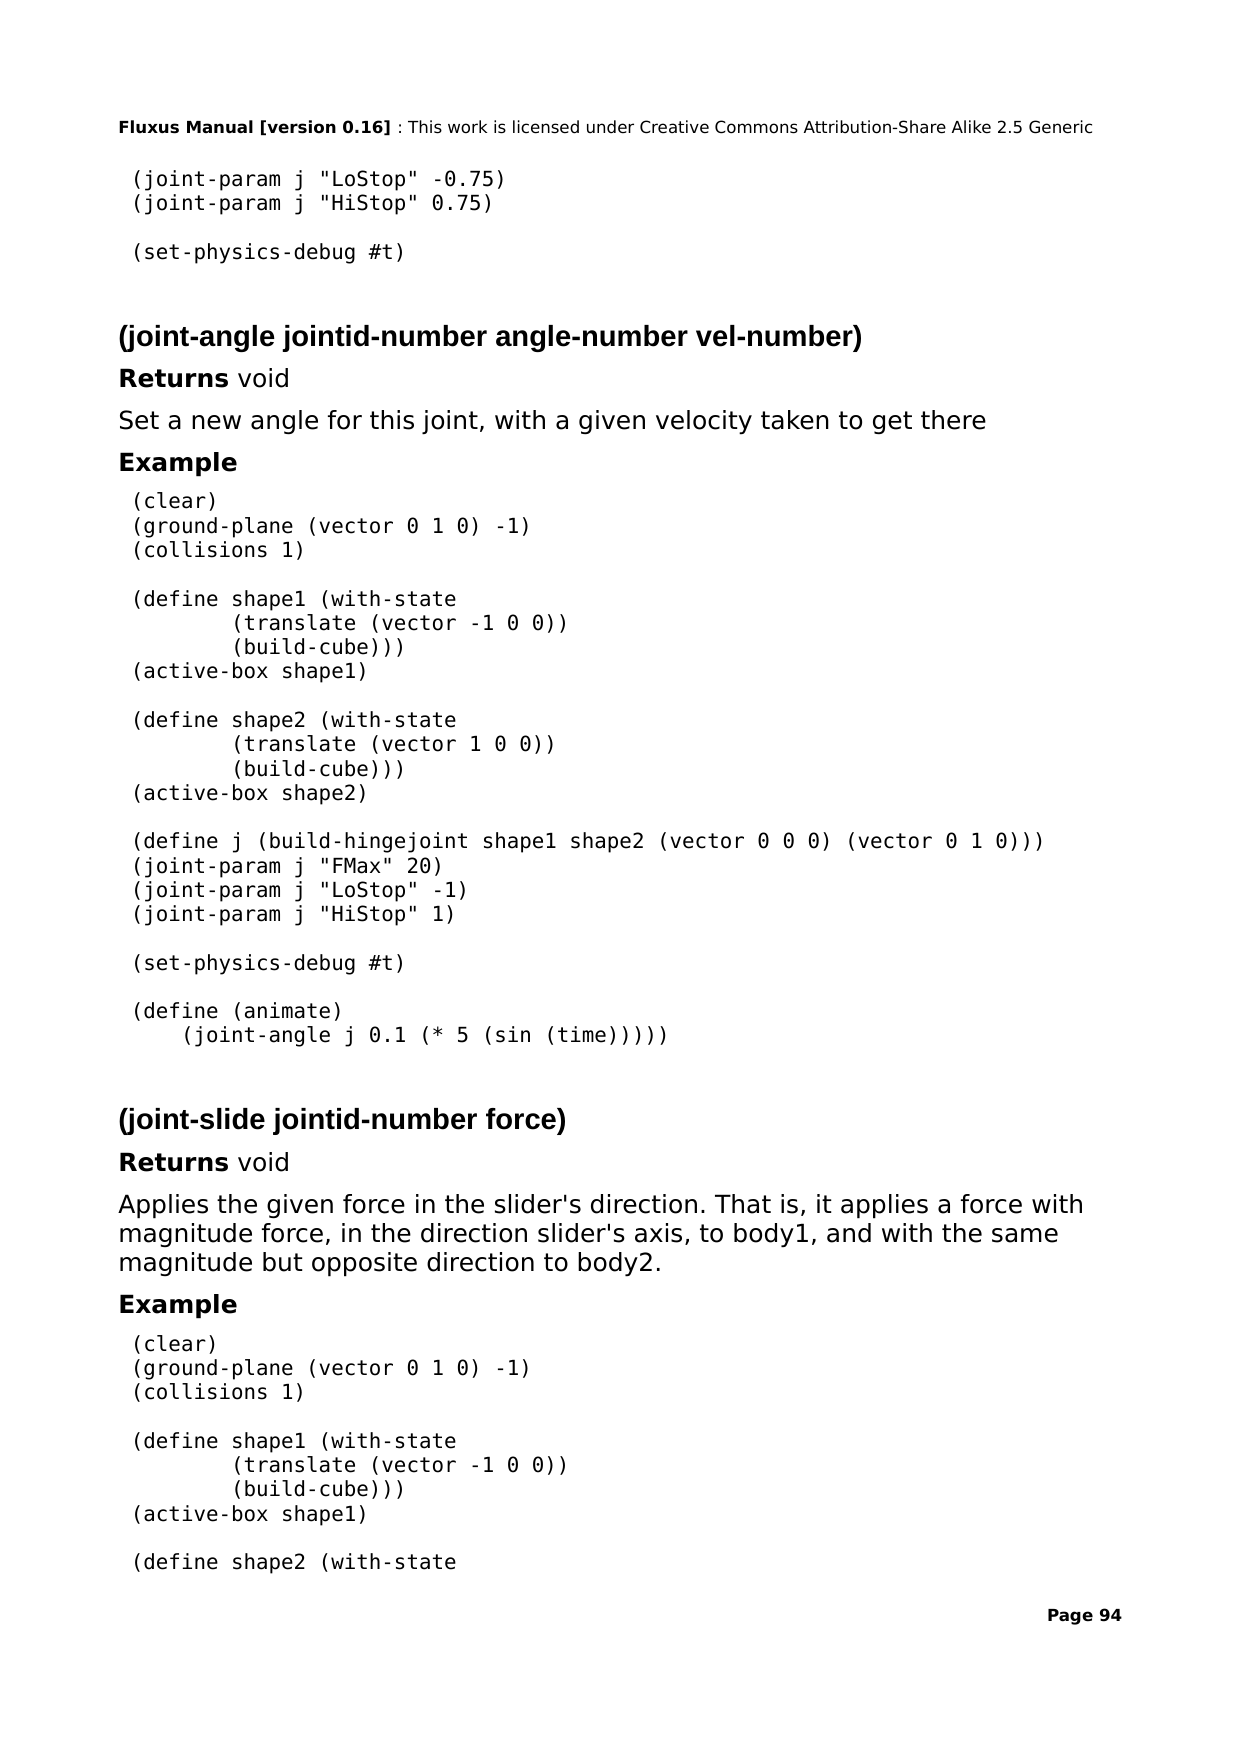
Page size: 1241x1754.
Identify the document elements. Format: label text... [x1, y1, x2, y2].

text (joint-param j "LoStop" -1) [118, 878, 1122, 902]
text Applies the given force in the slider's direction. That is, it applies a force with magnitude force, in the direction slider's axis, to body1, and with the same magnitude but opposite direction to body2. [118, 1190, 1122, 1277]
subtitle (joint-angle jointid-number angle-number vel-number) [118, 318, 1122, 352]
text (define j (build-hingejoint shape1 shape2 (vector 0 0 0) (vector 0 1 0))) [118, 829, 1122, 854]
text (joint-param j "FMax" 20) [118, 854, 1122, 878]
text (collisions 1) [118, 1380, 1122, 1404]
text (translate (vector 1 0 0)) [118, 732, 1122, 757]
text (define shape1 (with-state [118, 1429, 1122, 1453]
text Returns void [118, 1148, 1122, 1177]
subtitle (joint-slide jointid-number force) [118, 1102, 1122, 1136]
text (clear) [118, 489, 1122, 514]
text (joint-param j "HiStop" 0.75) [118, 191, 1122, 216]
text Set a new angle for this joint, with a given velocity taken to get there [118, 406, 1122, 435]
text (define (animate) [118, 999, 1122, 1023]
text (build-cube))) [118, 757, 1122, 781]
text (joint-param j "HiStop" 1) [118, 902, 1122, 926]
text (joint-angle j 0.1 (* 5 (sin (time))))) [118, 1023, 1122, 1048]
text Example [118, 448, 1122, 477]
text (translate (vector -1 0 0)) [118, 1453, 1122, 1477]
text (define shape2 (with-state [118, 1550, 1122, 1574]
text (ground-plane (vector 0 1 0) -1) [118, 514, 1122, 538]
text (active-box shape2) [118, 781, 1122, 805]
text (translate (vector -1 0 0)) [118, 611, 1122, 635]
text (build-cube))) [118, 635, 1122, 659]
text (build-cube))) [118, 1477, 1122, 1502]
text (set-physics-debug #t) [118, 240, 1122, 264]
text (active-box shape1) [118, 659, 1122, 684]
text (joint-param j "LoStop" -0.75) [118, 167, 1122, 191]
text (define shape1 (with-state [118, 587, 1122, 611]
text (clear) [118, 1332, 1122, 1356]
text Returns void [118, 364, 1122, 394]
text (define shape2 (with-state [118, 708, 1122, 732]
text Example [118, 1290, 1122, 1319]
text (collisions 1) [118, 538, 1122, 562]
text (active-box shape1) [118, 1502, 1122, 1526]
text (ground-plane (vector 0 1 0) -1) [118, 1356, 1122, 1380]
text (set-physics-debug #t) [118, 951, 1122, 975]
